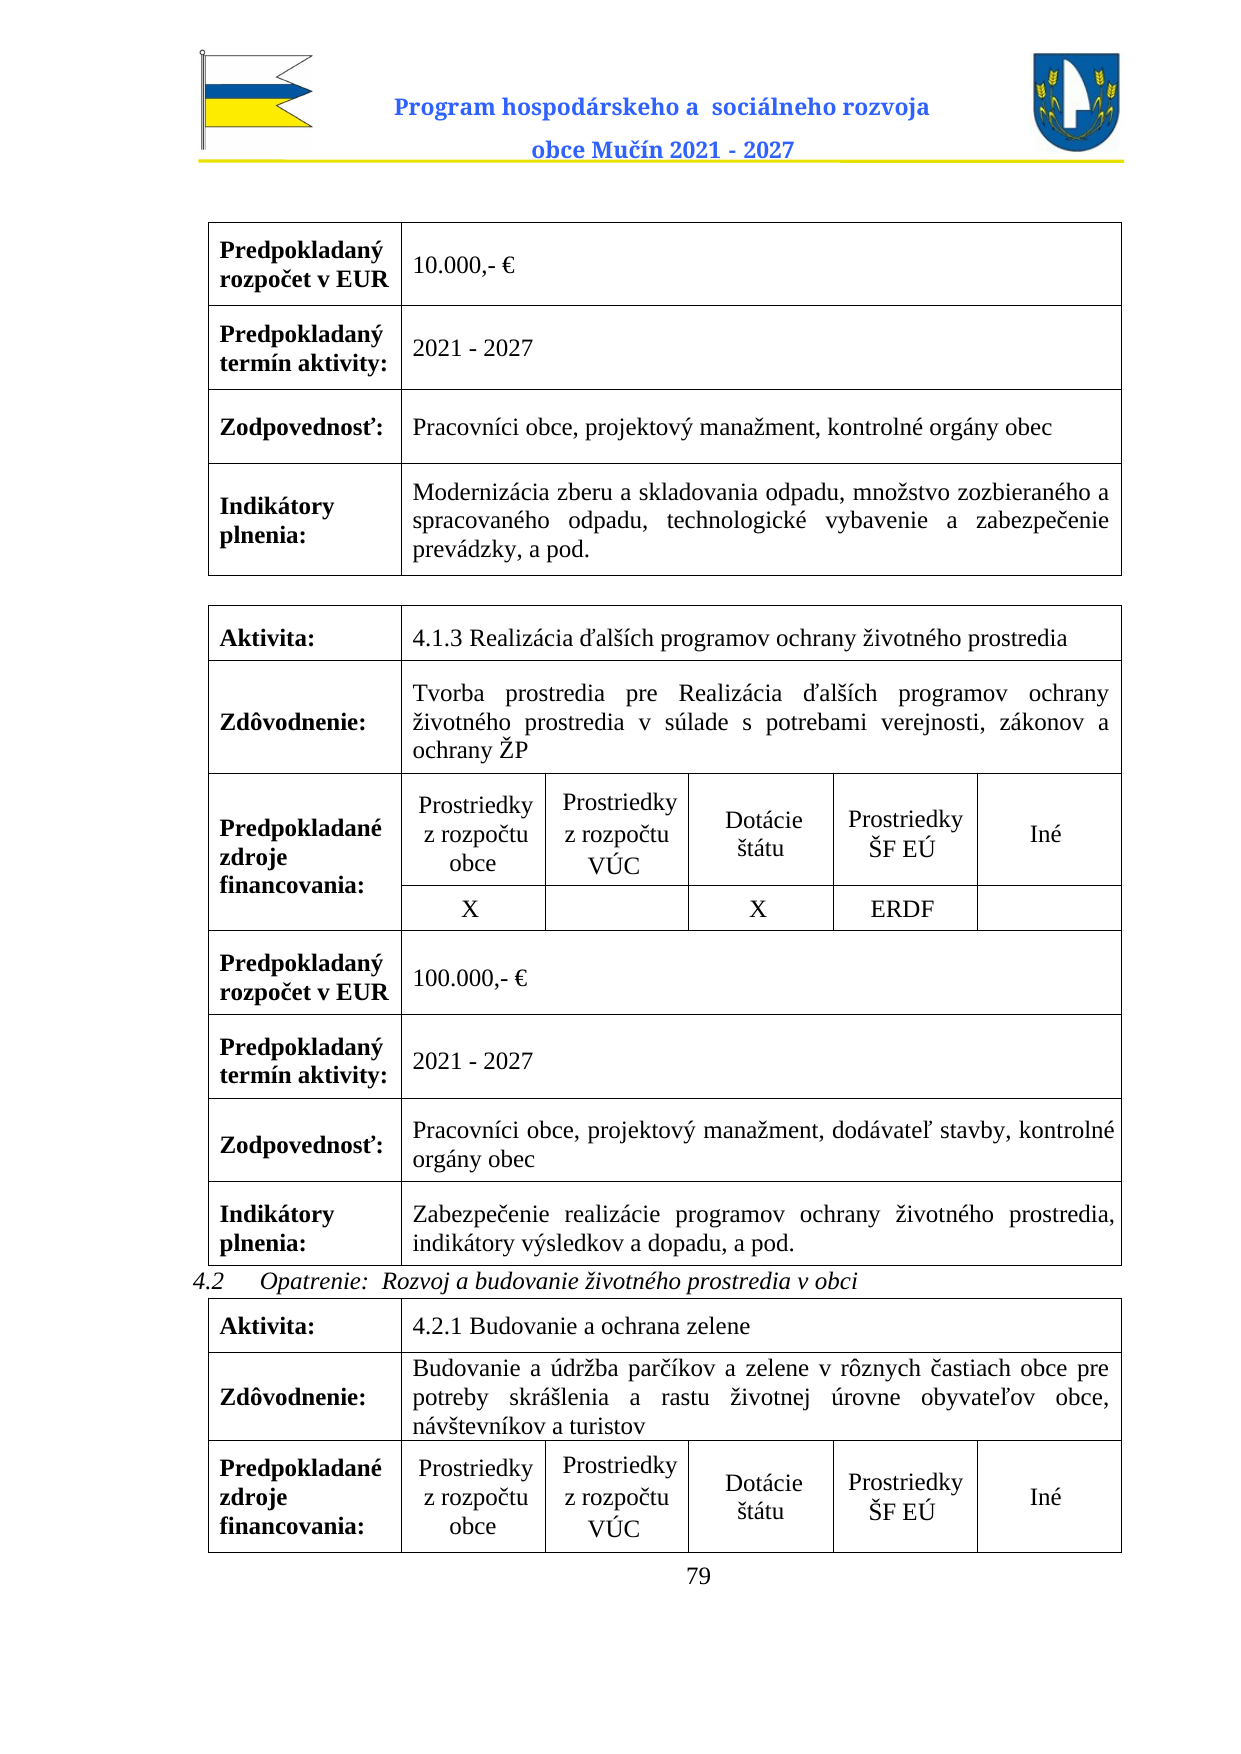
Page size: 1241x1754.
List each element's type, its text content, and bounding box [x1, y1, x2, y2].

table_cell Zodpovednosť: [209, 390, 401, 463]
table_cell Indikátory plnenia: [209, 1182, 401, 1264]
table_cell [978, 886, 1121, 930]
table_cell Predpokladaný termín aktivity: [209, 1015, 401, 1097]
table_cell Predpokladaný rozpočet v EUR [209, 223, 401, 305]
table_cell Prostriedky z rozpočtu VÚC [546, 774, 688, 885]
table_cell Zdôvodnenie: [209, 1353, 401, 1440]
table_cell 2021 - 2027 [402, 306, 1121, 389]
table_cell Modernizácia zberu a skladovania odpadu, množstvo zozbieraného a spracovaného odpadu, technologické vybavenie a zabezpečenie prevádzky, a pod. [402, 464, 1121, 575]
table_cell 100.000,- € [402, 931, 1121, 1014]
table_cell Predpokladaný rozpočet v EUR [209, 931, 401, 1014]
table_cell Iné [978, 774, 1121, 885]
table_cell Predpokladaný termín aktivity: [209, 306, 401, 389]
table_cell 2021 - 2027 [402, 1015, 1121, 1097]
table_cell Zabezpečenie realizácie programov ochrany životného prostredia, indikátory výsledkov a dopadu, a pod. [402, 1182, 1121, 1264]
table_cell Prostriedky z rozpočtu VÚC [546, 1441, 688, 1552]
table_cell Prostriedky z rozpočtu obce [402, 774, 545, 885]
table_cell Indikátory plnenia: [209, 464, 401, 575]
table_cell Pracovníci obce, projektový manažment, kontrolné orgány obec [402, 390, 1121, 463]
table_header 4.2.1 Budovanie a ochrana zelene [402, 1299, 1121, 1352]
table_cell ERDF [834, 886, 977, 930]
table_cell Budovanie a údržba parčíkov a zelene v rôznych častiach obce pre potreby skrášlenia a rastu životnej úrovne obyvateľov obce, návštevníkov a turistov [402, 1353, 1121, 1440]
table_header Aktivita: [209, 606, 401, 660]
table_cell 10.000,- € [402, 223, 1121, 305]
table_cell Predpokladané zdroje financovania: [209, 1441, 401, 1552]
table_cell Prostriedky ŠF EÚ [834, 774, 977, 885]
table_cell Pracovníci obce, projektový manažment, dodávateľ stavby, kontrolné orgány obec [402, 1099, 1121, 1181]
table_cell Prostriedky ŠF EÚ [834, 1441, 977, 1552]
text 4.2 Opatrenie: Rozvoj a budovanie životného prostredia v obci [193, 1266, 1123, 1294]
table_cell X [402, 886, 545, 930]
table_header Aktivita: [209, 1299, 401, 1352]
table_cell Tvorba prostredia pre Realizácia ďalších programov ochrany životného prostredia v súlade s potrebami verejnosti, zákonov a ochrany ŽP [402, 661, 1121, 772]
table_cell Dotácie štátu [689, 1441, 833, 1552]
table_cell Predpokladané zdroje financovania: [209, 774, 401, 930]
table_cell Prostriedky z rozpočtu obce [402, 1441, 545, 1552]
table_cell Zdôvodnenie: [209, 661, 401, 772]
table_cell X [689, 886, 833, 930]
table_cell [546, 886, 688, 930]
table_cell Dotácie štátu [689, 774, 833, 885]
table_cell Zodpovednosť: [209, 1099, 401, 1181]
table_header 4.1.3 Realizácia ďalších programov ochrany životného prostredia [402, 606, 1121, 660]
table_cell Iné [978, 1441, 1121, 1552]
